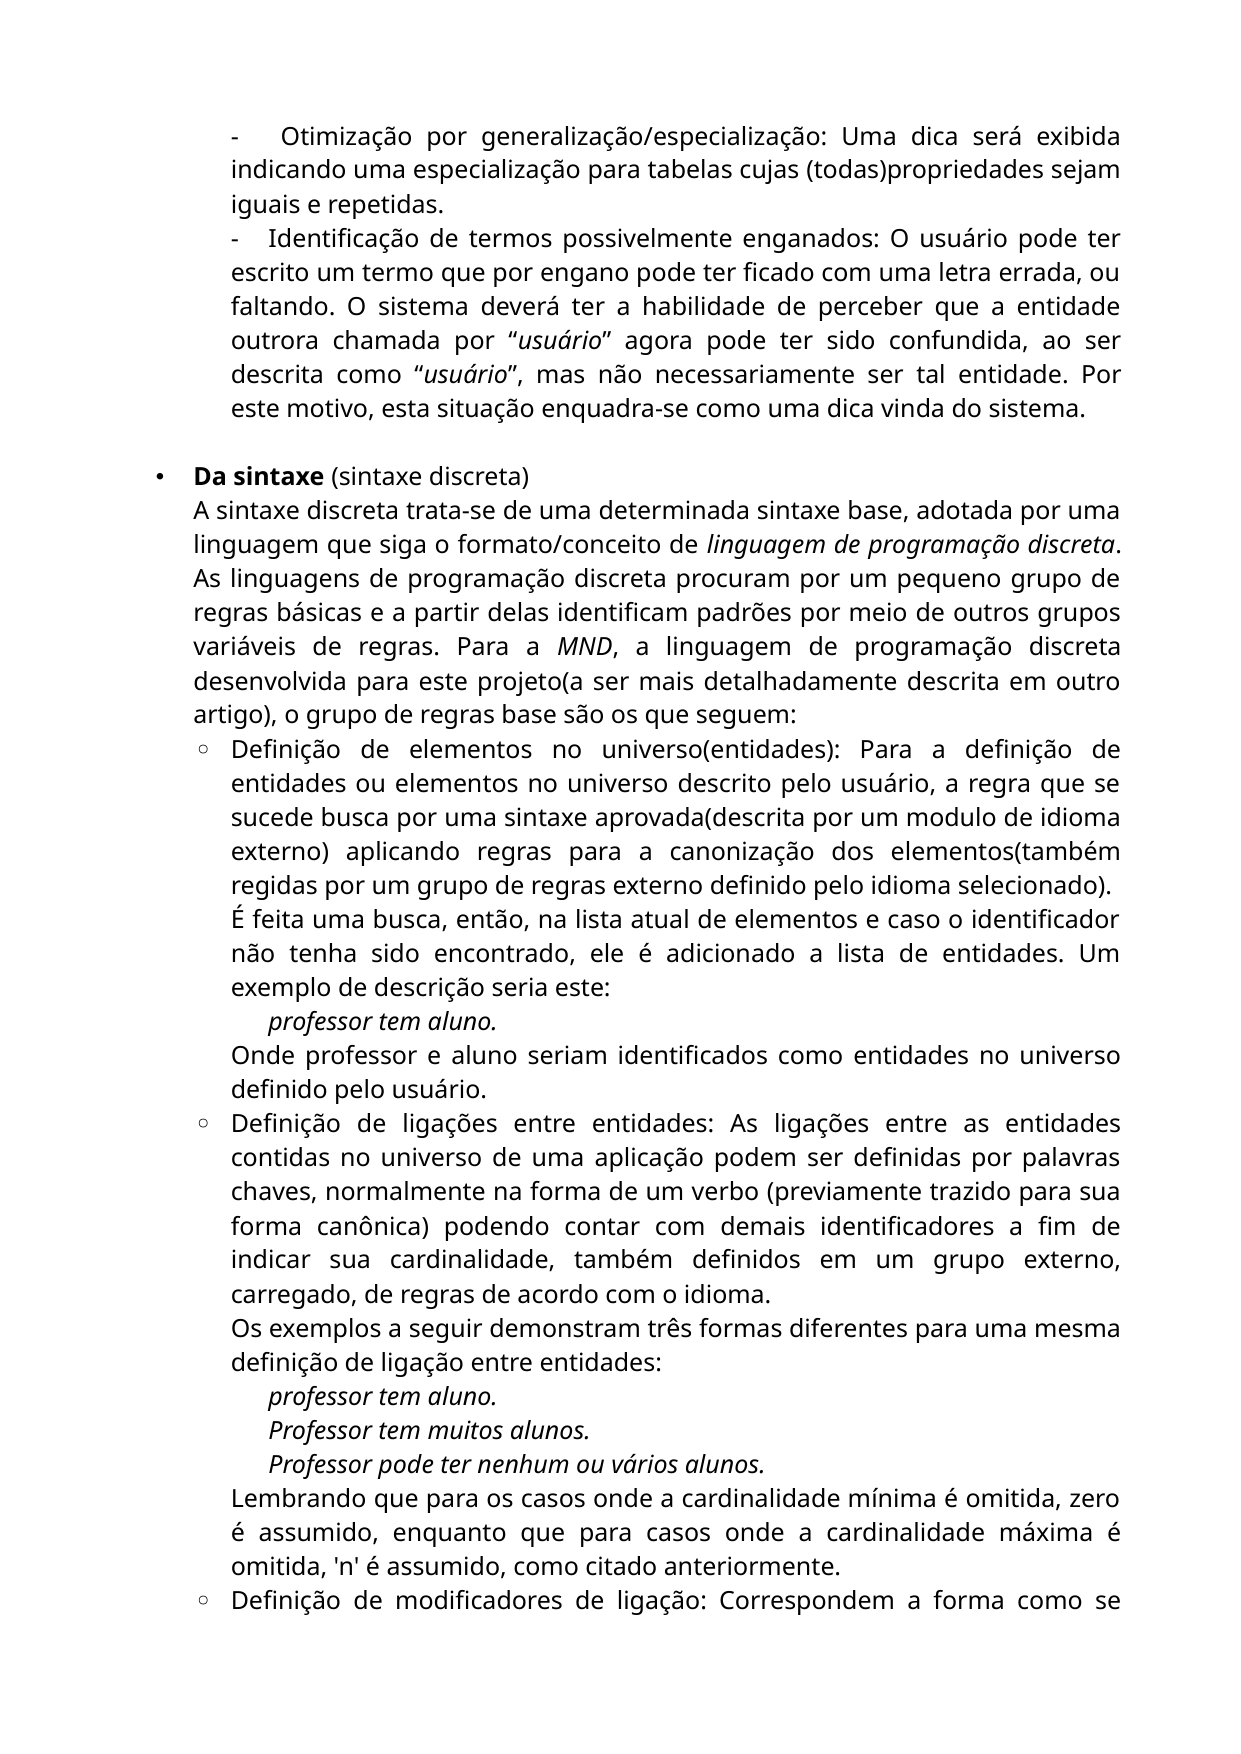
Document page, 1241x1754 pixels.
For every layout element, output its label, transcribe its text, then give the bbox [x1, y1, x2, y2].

list professor tem aluno. [231, 1004, 1122, 1038]
list Definição de ligações entre entidades: As ligações entre as entidades contidas no universo de uma aplicação podem ser definidas por palavras chaves, normalmente na forma de um verbo (previamente trazido para sua forma canônica) podendo contar com demais identificadores a fim de indicar sua cardinalidade, também definidos em um grupo externo, carregado, de regras de acordo com o idioma. [193, 1106, 1122, 1310]
list - Identificação de termos possivelmente enganados: O usuário pode ter escrito um termo que por engano pode ter ficado com uma letra errada, ou faltando. O sistema deverá ter a habilidade de perceber que a entidade outrora chamada por “usuário” agora pode ter sido confundida, ao ser descrita como “usuário”, mas não necessariamente ser tal entidade. Por este motivo, esta situação enquadra-se como uma dica vinda do sistema. [193, 220, 1122, 425]
list Professor pode ter nenhum ou vários alunos. [231, 1447, 1122, 1481]
list Os exemplos a seguir demonstram três formas diferentes para uma mesma definição de ligação entre entidades: [193, 1310, 1122, 1378]
list A sintaxe discreta trata-se de uma determinada sintaxe base, adotada por uma linguagem que siga o formato/conceito de linguagem de programação discreta. As linguagens de programação discreta procuram por um pequeno grupo de regras básicas e a partir delas identificam padrões por meio de outros grupos variáveis de regras. Para a MND, a linguagem de programação discreta desenvolvida para este projeto(a ser mais detalhadamente descrita em outro artigo), o grupo de regras base são os que seguem: [156, 493, 1122, 731]
list Definição de elementos no universo(entidades): Para a definição de entidades ou elementos no universo descrito pelo usuário, a regra que se sucede busca por uma sintaxe aprovada(descrita por um modulo de idioma externo) aplicando regras para a canonização dos elementos(também regidas por um grupo de regras externo definido pelo idioma selecionado). [193, 731, 1122, 902]
list Onde professor e aluno seriam identificados como entidades no universo definido pelo usuário. [193, 1038, 1122, 1106]
list - Otimização por generalização/especialização: Uma dica será exibida indicando uma especialização para tabelas cujas (todas)propriedades sejam iguais e repetidas. [193, 118, 1122, 220]
list professor tem aluno. [231, 1378, 1122, 1412]
list É feita uma busca, então, na lista atual de elementos e caso o identificador não tenha sido encontrado, ele é adicionado a lista de entidades. Um exemplo de descrição seria este: [193, 902, 1122, 1004]
list Da sintaxe (sintaxe discreta) [156, 459, 1122, 493]
list Professor tem muitos alunos. [231, 1412, 1122, 1447]
list Lembrando que para os casos onde a cardinalidade mínima é omitida, zero é assumido, enquanto que para casos onde a cardinalidade máxima é omitida, 'n' é assumido, como citado anteriormente. [193, 1481, 1122, 1583]
list Definição de modificadores de ligação: Correspondem a forma como se [193, 1583, 1122, 1617]
